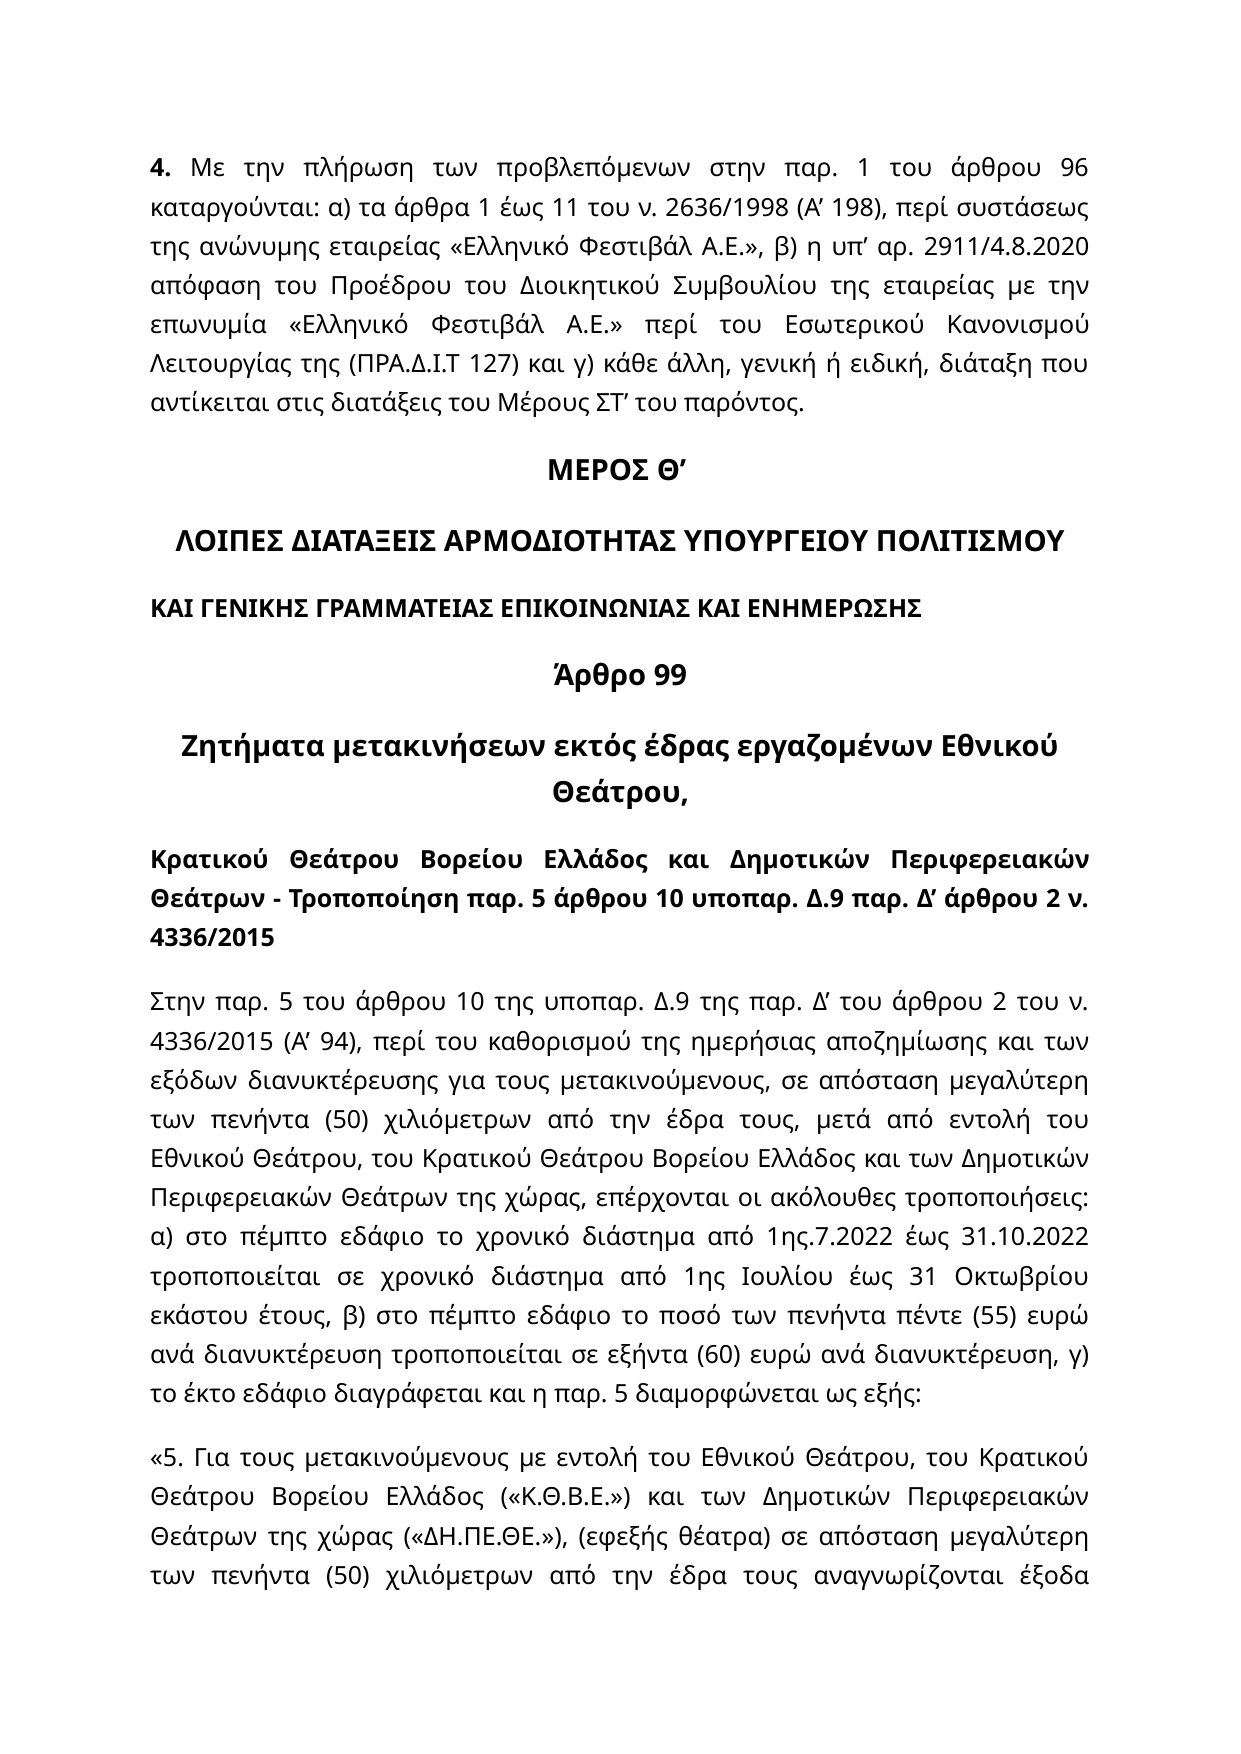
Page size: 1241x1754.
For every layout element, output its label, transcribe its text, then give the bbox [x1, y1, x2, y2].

subtitle Ζητήματα μετακινήσεων εκτός έδρας εργαζομένων Εθνικού Θεάτρου, [150, 725, 1090, 811]
text Στην παρ. 5 του άρθρου 10 της υποπαρ. Δ.9 της παρ. Δ’ του άρθρου 2 του ν. 4336/2015 (Α’ 94), περί του καθορισμού της ημερήσιας αποζημίωσης και των εξόδων διανυκτέρευσης για τους μετακινούμενους, σε απόσταση μεγαλύτερη των πενήντα (50) χιλιόμετρων από την έδρα τους, μετά από εντολή του Εθνικού Θεάτρου, του Κρατικού Θεάτρου Βορείου Ελλάδος και των Δημοτικών Περιφερειακών Θεάτρων της χώρας, επέρχονται οι ακόλουθες τροποποιήσεις: α) στο πέμπτο εδάφιο το χρονικό διάστημα από 1ης.7.2022 έως 31.10.2022 τροποποιείται σε χρονικό διάστημα από 1ης Ιουλίου έως 31 Οκτωβρίου εκάστου έτους, β) στο πέμπτο εδάφιο το ποσό των πενήντα πέντε (55) ευρώ ανά διανυκτέρευση τροποποιείται σε εξήντα (60) ευρώ ανά διανυκτέρευση, γ) το έκτο εδάφιο διαγράφεται και η παρ. 5 διαμορφώνεται ως εξής: [150, 984, 1090, 1410]
text 4. Με την πλήρωση των προβλεπόμενων στην παρ. 1 του άρθρου 96 καταργούνται: α) τα άρθρα 1 έως 11 του ν. 2636/1998 (Α’ 198), περί συστάσεως της ανώνυμης εταιρείας «Ελληνικό Φεστιβάλ Α.Ε.», β) η υπ’ αρ. 2911/4.8.2020 απόφαση του Προέδρου του Διοικητικού Συμβουλίου της εταιρείας με την επωνυμία «Ελληνικό Φεστιβάλ Α.Ε.» περί του Εσωτερικού Κανονισμού Λειτουργίας της (ΠΡΑ.Δ.Ι.Τ 127) και γ) κάθε άλλη, γενική ή ειδική, διάταξη που αντίκειται στις διατάξεις του Μέρους ΣΤ’ του παρόντος. [150, 150, 1090, 419]
text ΚΑΙ ΓΕΝΙΚΗΣ ΓΡΑΜΜΑΤΕΙΑΣ ΕΠΙΚΟΙΝΩΝΙΑΣ ΚΑΙ ΕΝΗΜΕΡΩΣΗΣ [150, 590, 1090, 624]
subtitle ΜΕΡΟΣ Θ’ [150, 449, 1090, 489]
text Κρατικού Θεάτρου Βορείου Ελλάδος και Δημοτικών Περιφερειακών Θεάτρων - Τροποποίηση παρ. 5 άρθρου 10 υποπαρ. Δ.9 παρ. Δ’ άρθρου 2 ν. 4336/2015 [150, 841, 1090, 954]
text «5. Για τους μετακινούμενους με εντολή του Εθνικού Θεάτρου, του Κρατικού Θεάτρου Βορείου Ελλάδος («Κ.Θ.Β.Ε.») και των Δημοτικών Περιφερειακών Θεάτρων της χώρας («ΔΗ.ΠΕ.ΘΕ.»), (εφεξής θέατρα) σε απόσταση μεγαλύτερη των πενήντα (50) χιλιόμετρων από την έδρα τους αναγνωρίζονται έξοδα [150, 1440, 1090, 1591]
subtitle ΛΟΙΠΕΣ ΔΙΑΤΑΞΕΙΣ ΑΡΜΟΔΙΟΤΗΤΑΣ ΥΠΟΥΡΓΕΙΟΥ ΠΟΛΙΤΙΣΜΟΥ [150, 520, 1090, 559]
subtitle Άρθρο 99 [150, 654, 1090, 694]
